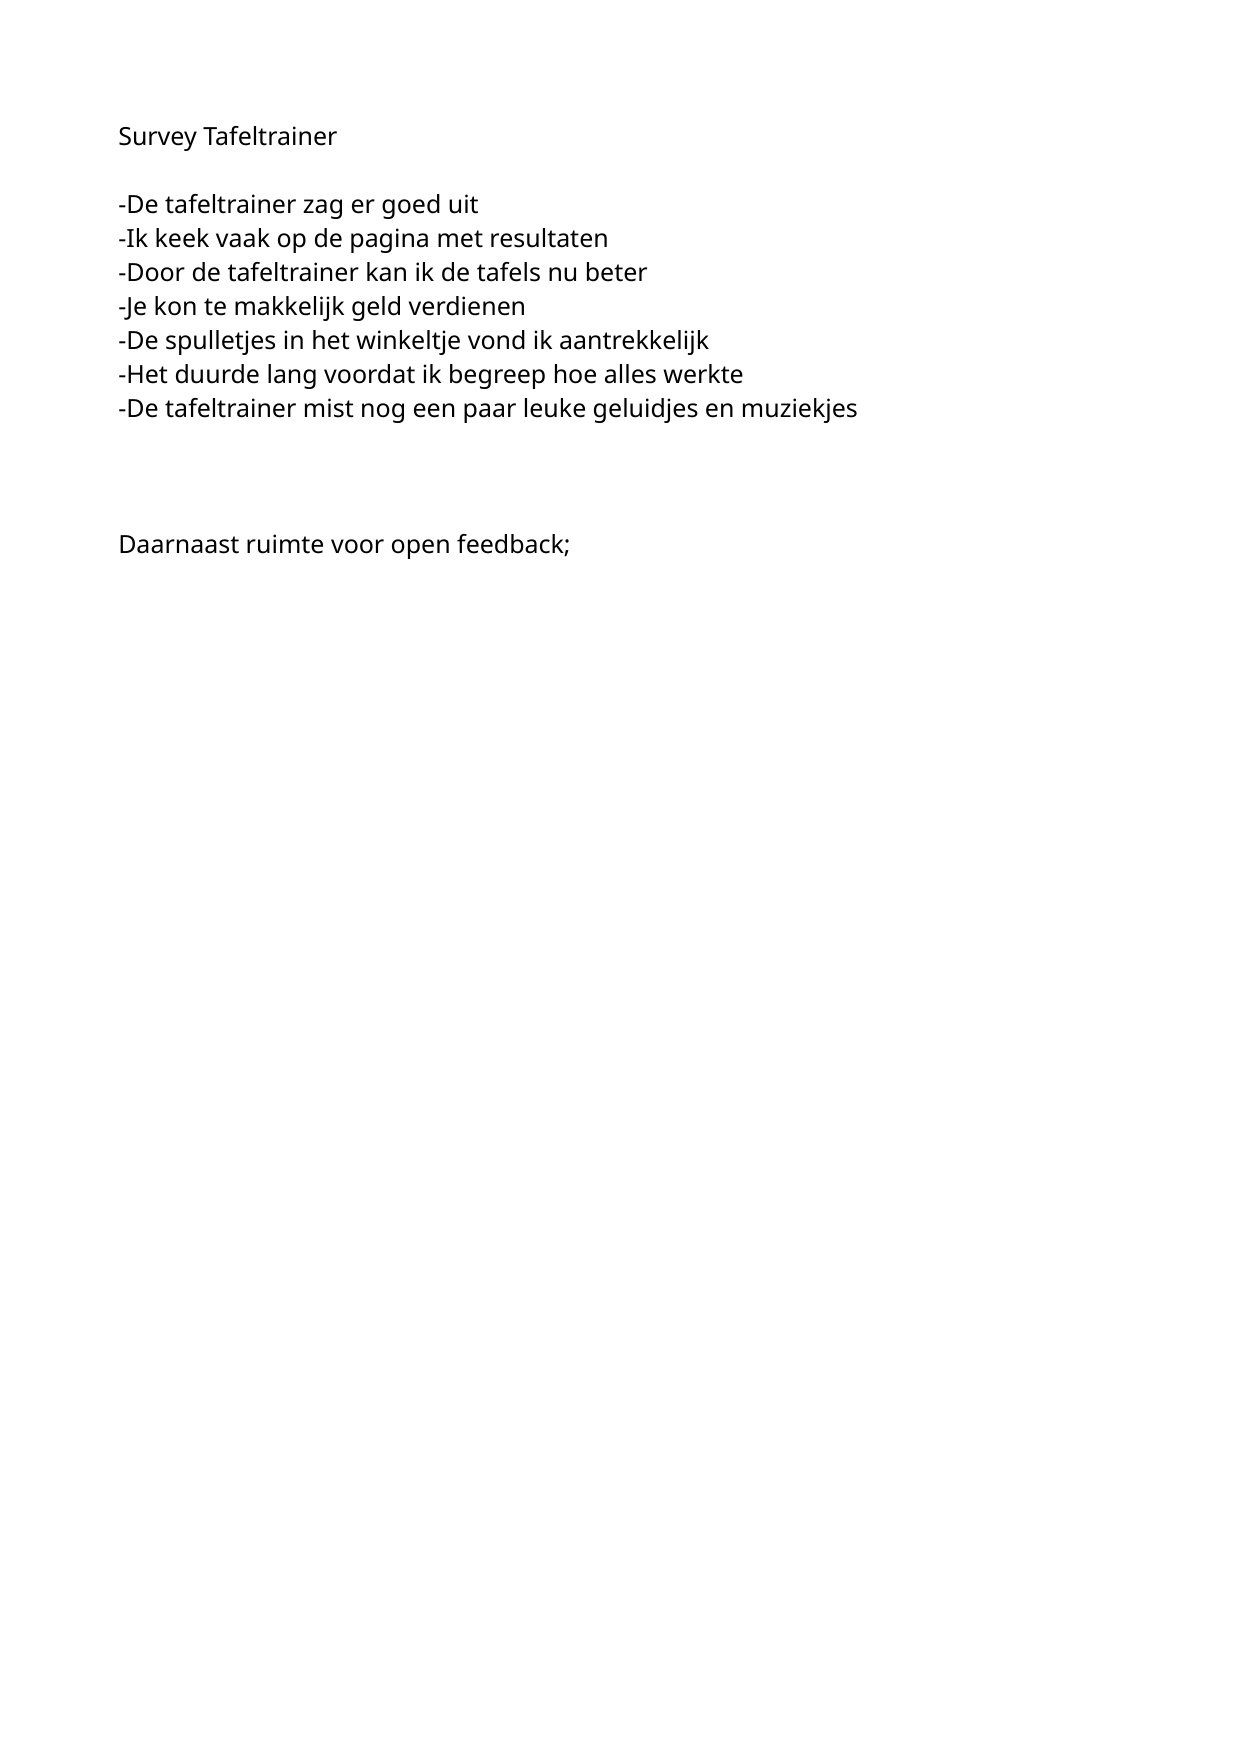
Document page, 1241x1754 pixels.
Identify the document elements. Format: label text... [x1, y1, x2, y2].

text Survey Tafeltrainer [118, 118, 1122, 152]
text -De tafeltrainer zag er goed uit [118, 186, 1122, 220]
text -Door de tafeltrainer kan ik de tafels nu beter [118, 254, 1122, 288]
text -Je kon te makkelijk geld verdienen [118, 288, 1122, 322]
text -De tafeltrainer mist nog een paar leuke geluidjes en muziekjes [118, 391, 1122, 425]
text Daarnaast ruimte voor open feedback; [118, 527, 1122, 561]
text -Het duurde lang voordat ik begreep hoe alles werkte [118, 357, 1122, 391]
text -Ik keek vaak op de pagina met resultaten [118, 220, 1122, 254]
text -De spulletjes in het winkeltje vond ik aantrekkelijk [118, 322, 1122, 357]
